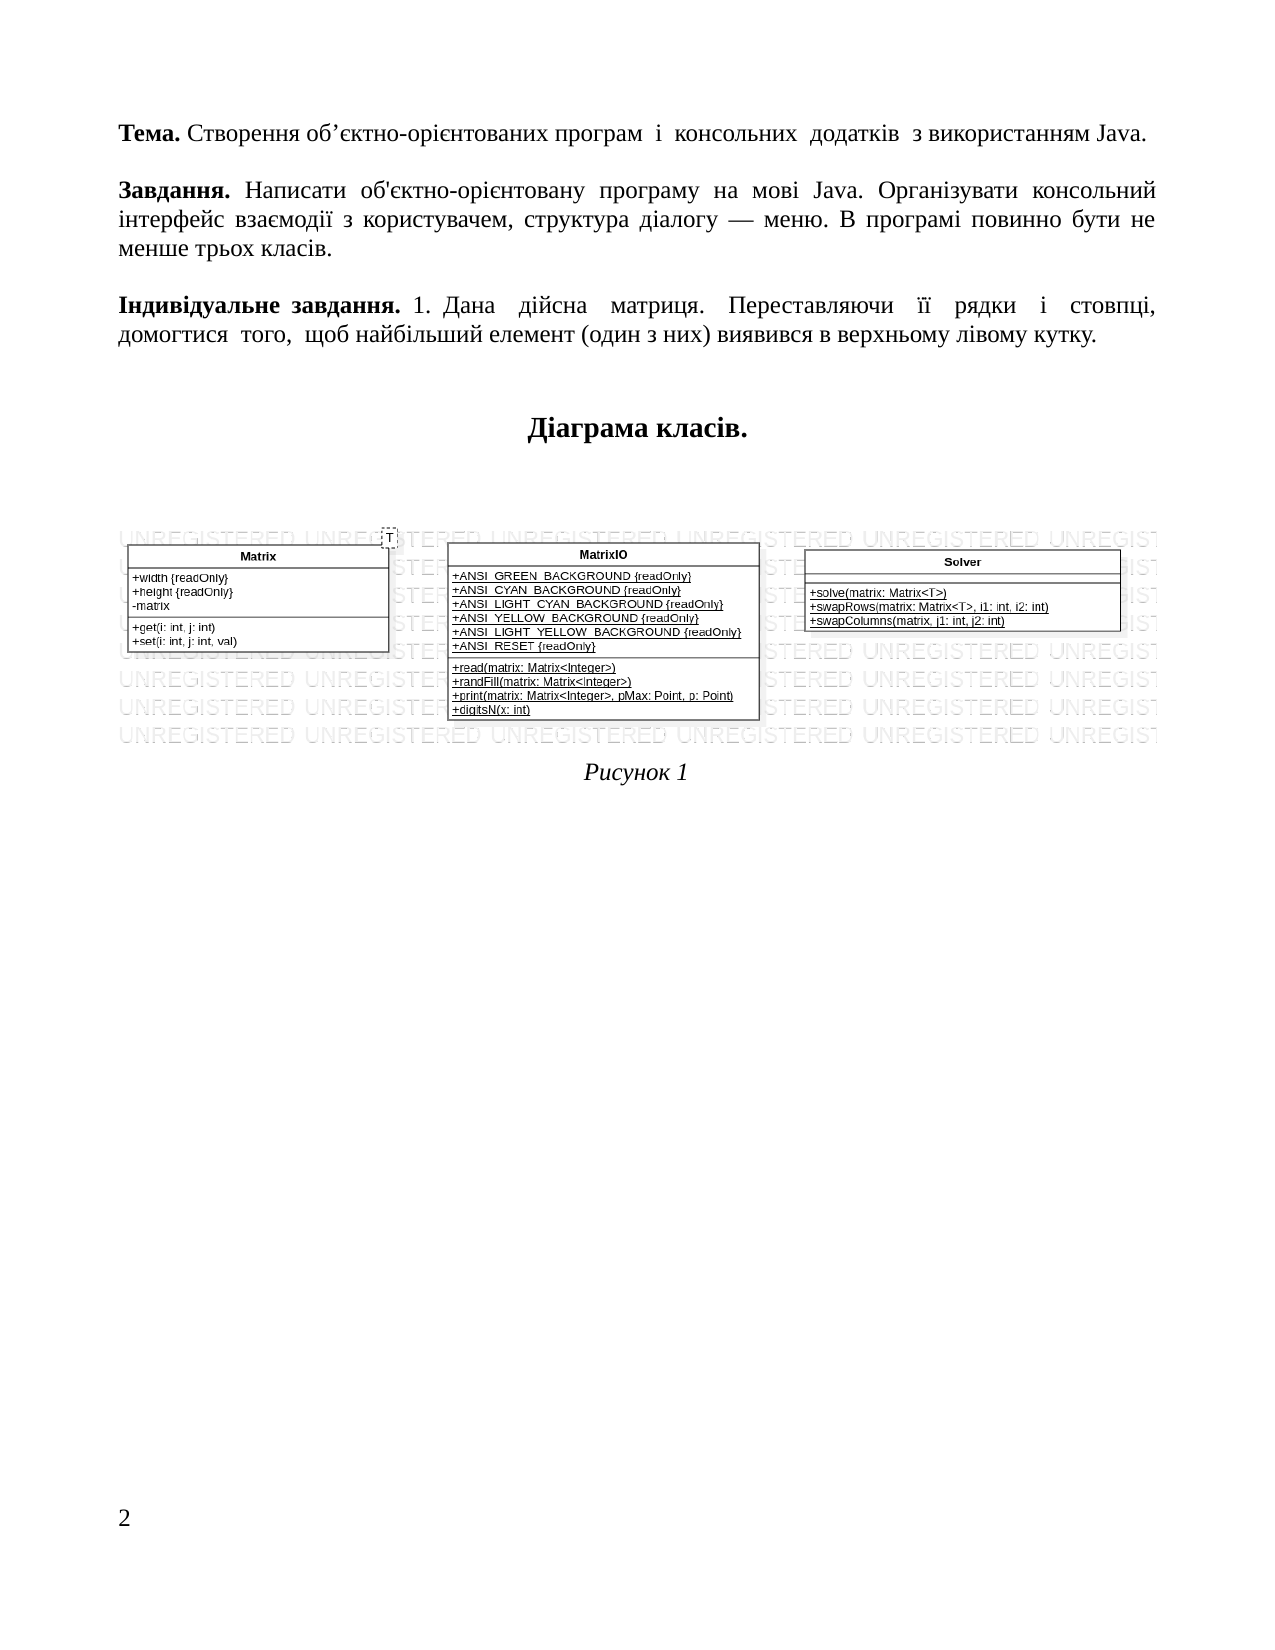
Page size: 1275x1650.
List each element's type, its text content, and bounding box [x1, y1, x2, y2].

text Завдання. Написати об'єктно-орієнтовану програму на мові Java. Організувати консольний інтерфейс взаємодії з користувачем, структура діалогу — меню. В програмі повинно бути не менше трьох класів. [118, 176, 1157, 262]
text Тема. Створення об’єктно-орієнтованих програм і консольних додатків з використанням Java. [118, 118, 1157, 147]
text Індивідуальне завдання. 1. Дана дійсна матриця. Переставляючи її рядки і стовпці, домогтися того, щоб найбільший елемент (один з них) виявився в верхньому лівому кутку. [118, 291, 1157, 348]
text Рисунок 1 [118, 757, 1157, 786]
text Діаграма класів. [118, 410, 1157, 444]
picture [118, 518, 1157, 757]
